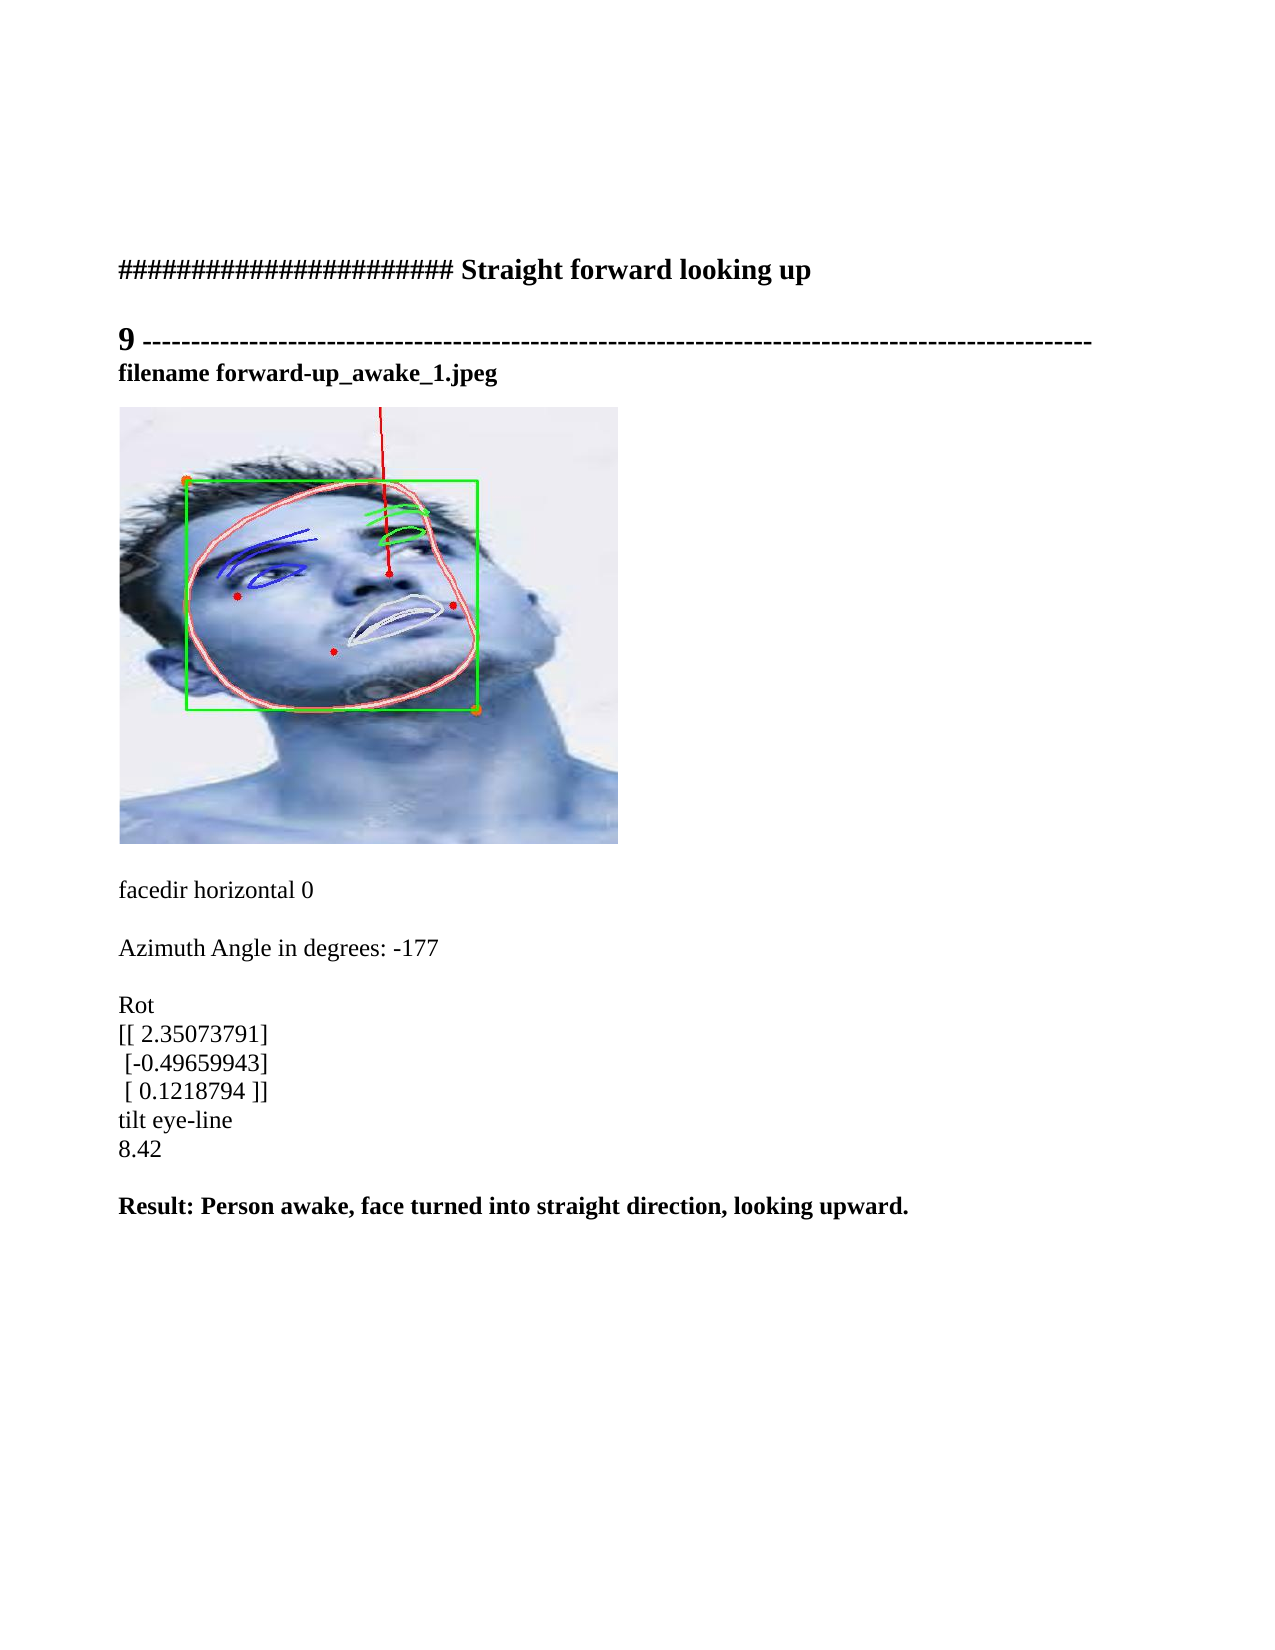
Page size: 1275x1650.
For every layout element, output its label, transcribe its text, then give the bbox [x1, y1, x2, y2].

text 9 -------------------------------------------------------------------------------------------------- [118, 319, 1157, 358]
text tilt eye-line [118, 1105, 1157, 1134]
text 8.42 [118, 1134, 1157, 1163]
text facedir horizontal 0 [118, 875, 1157, 904]
text [-0.49659943] [118, 1048, 1157, 1076]
text ####################### Straight forward looking up [118, 252, 1157, 286]
picture [119, 407, 618, 844]
text Result: Person awake, face turned into straight direction, looking upward. [118, 1191, 1157, 1220]
text [ 0.1218794 ]] [118, 1076, 1157, 1105]
text Rot [118, 990, 1157, 1019]
text filename forward-up_awake_1.jpeg [118, 358, 1157, 386]
text Azimuth Angle in degrees: -177 [118, 933, 1157, 961]
text [[ 2.35073791] [118, 1019, 1157, 1048]
